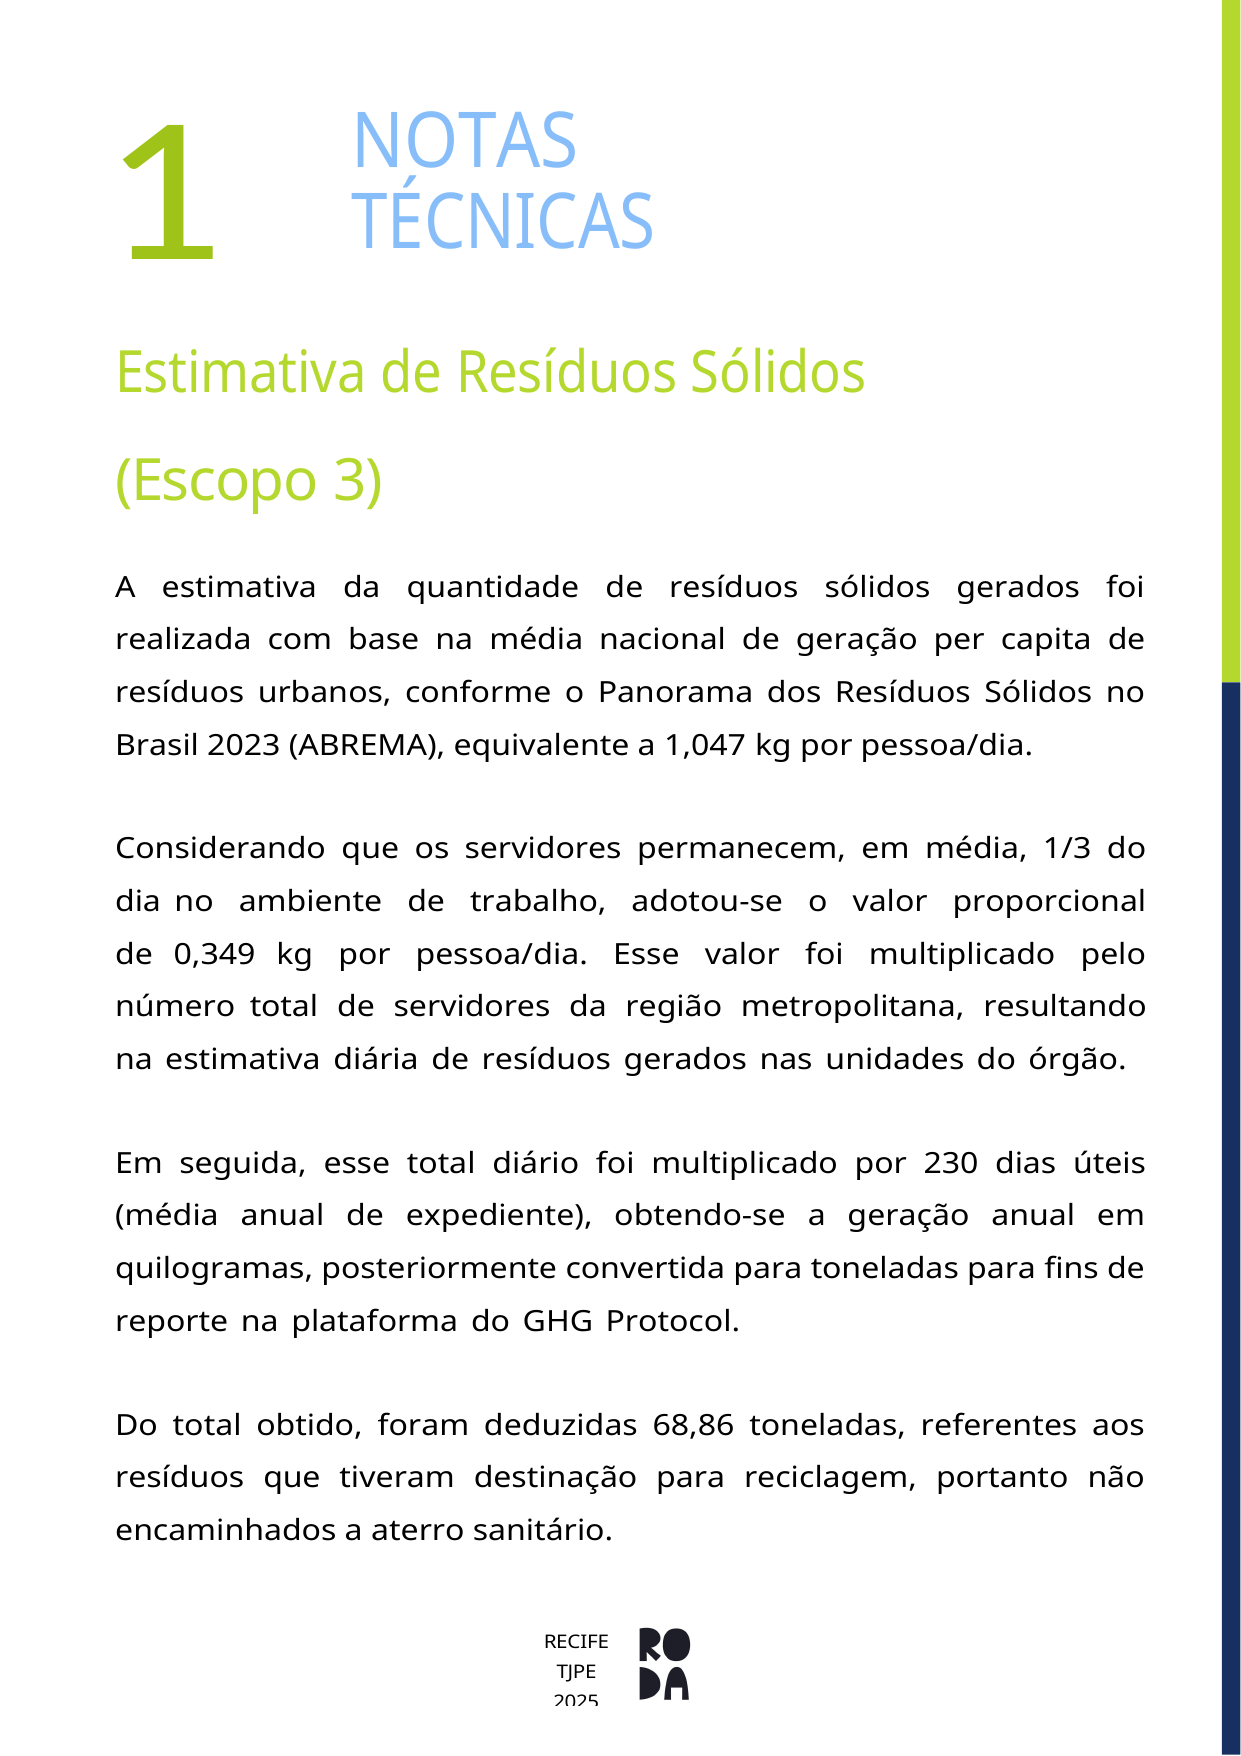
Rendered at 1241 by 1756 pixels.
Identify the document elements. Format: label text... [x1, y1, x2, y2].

text Em seguida, esse total diário foi multiplicado por 230 dias úteis (média anual de expediente), obtendo-se a geração anual em quilogramas, posteriormente convertida para toneladas para fins de reporte na plataforma do GHG Protocol. [115, 1142, 1146, 1340]
text A estimativa da quantidade de resíduos sólidos gerados foi realizada com base na média nacional de geração per capita de resíduos urbanos, conforme o Panorama dos Resíduos Sólidos no Brasil 2023 (ABREMA), equivalente a 1,047 kg por pessoa/dia. [115, 566, 1146, 764]
text Do total obtido, foram deduzidas 68,86 toneladas, referentes aos resíduos que tiveram destinação para reciclagem, portanto não encaminhados a aterro sanitário. [115, 1404, 1146, 1549]
text Considerando que os servidores permanecem, em média, 1/3 do dia no ambiente de trabalho, adotou-se o valor proporcional de 0,349 kg por pessoa/dia. Esse valor foi multiplicado pelo número total de servidores da região metropolitana, resultando na estimativa diária de resíduos gerados nas unidades do órgão. [115, 828, 1146, 1078]
subtitle Estimativa de Resíduos Sólidos (Escopo 3) [115, 330, 979, 518]
